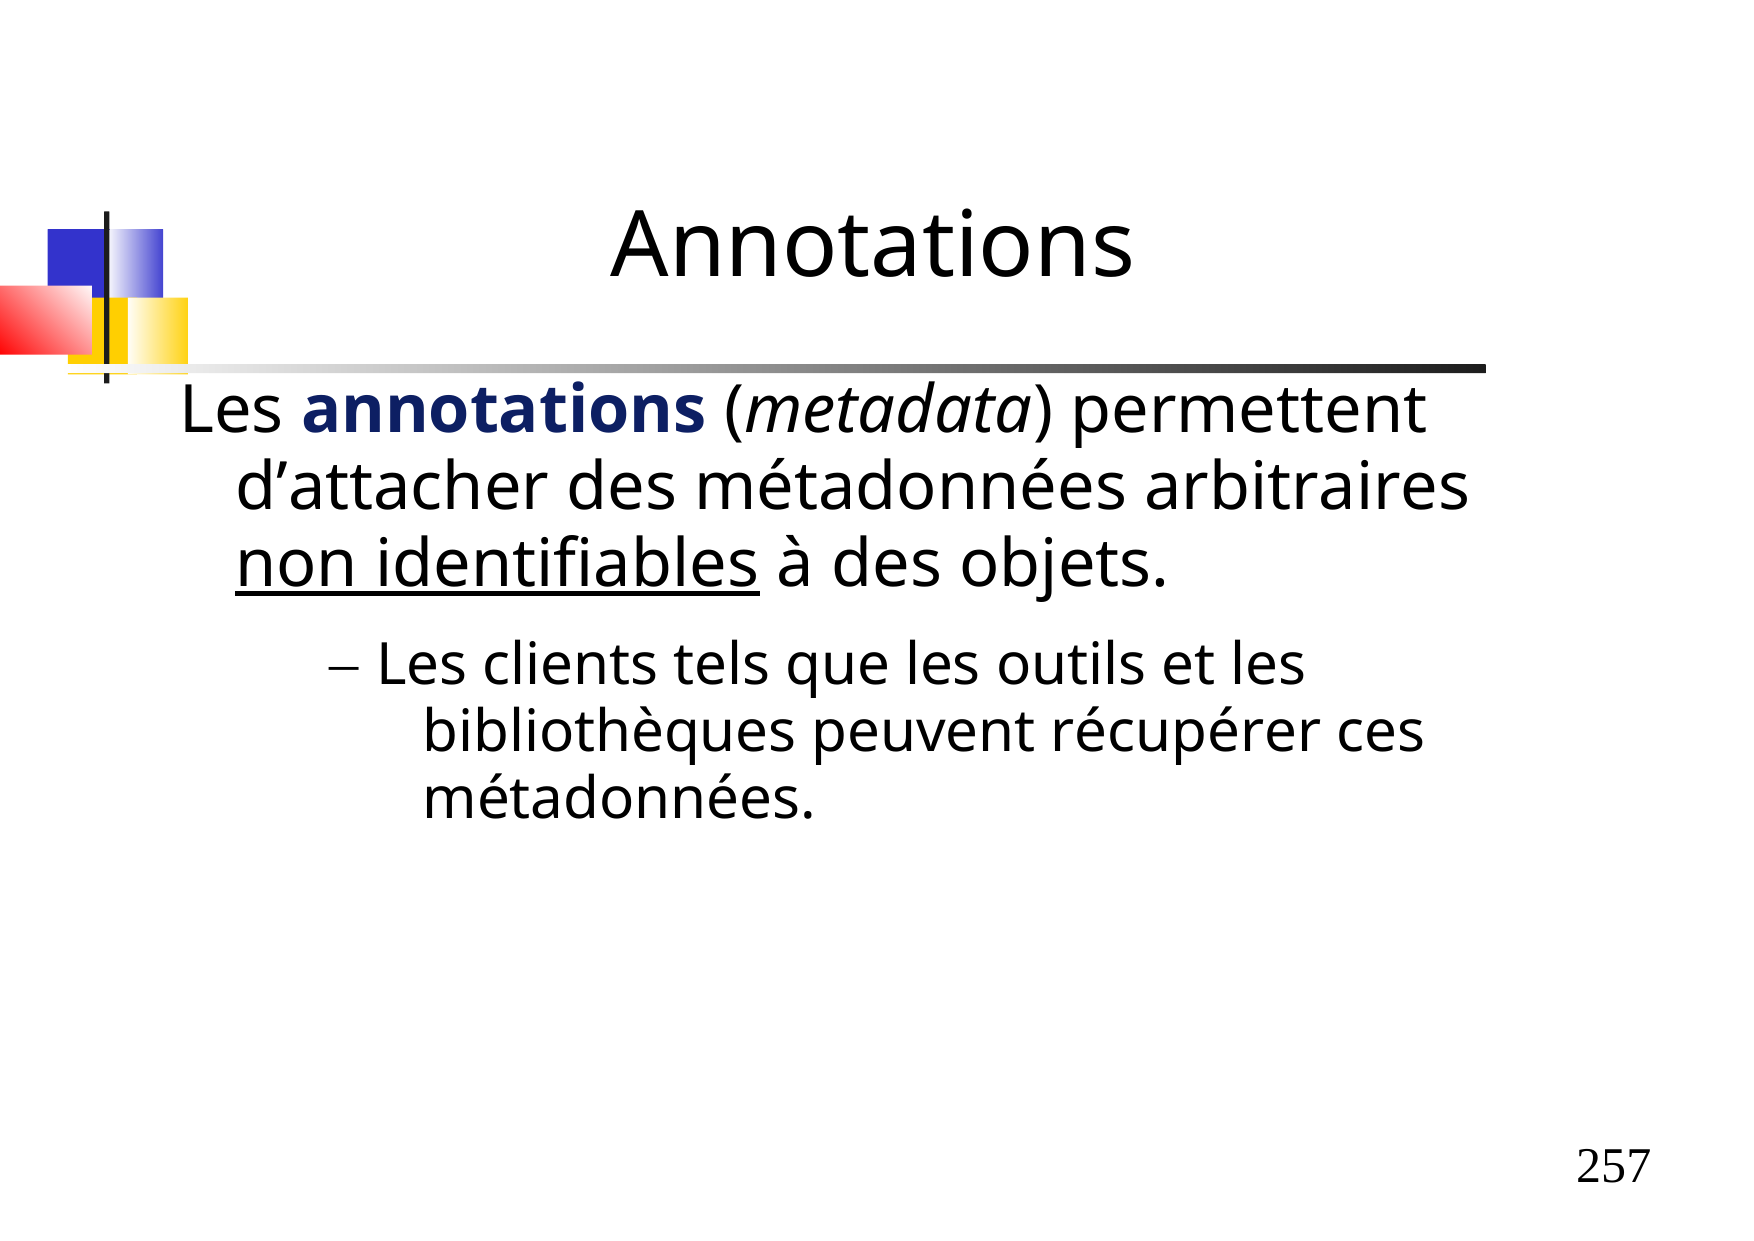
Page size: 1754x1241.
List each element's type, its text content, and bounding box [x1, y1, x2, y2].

list Les annotations (metadata) permettent d’attacher des métadonnées arbitraires non identifiables à des objets. Les clients tels que les outils et les bibliothèques peuvent récupérer ces métadonnées. [179, 371, 1567, 1091]
title Annotations [179, 139, 1567, 351]
